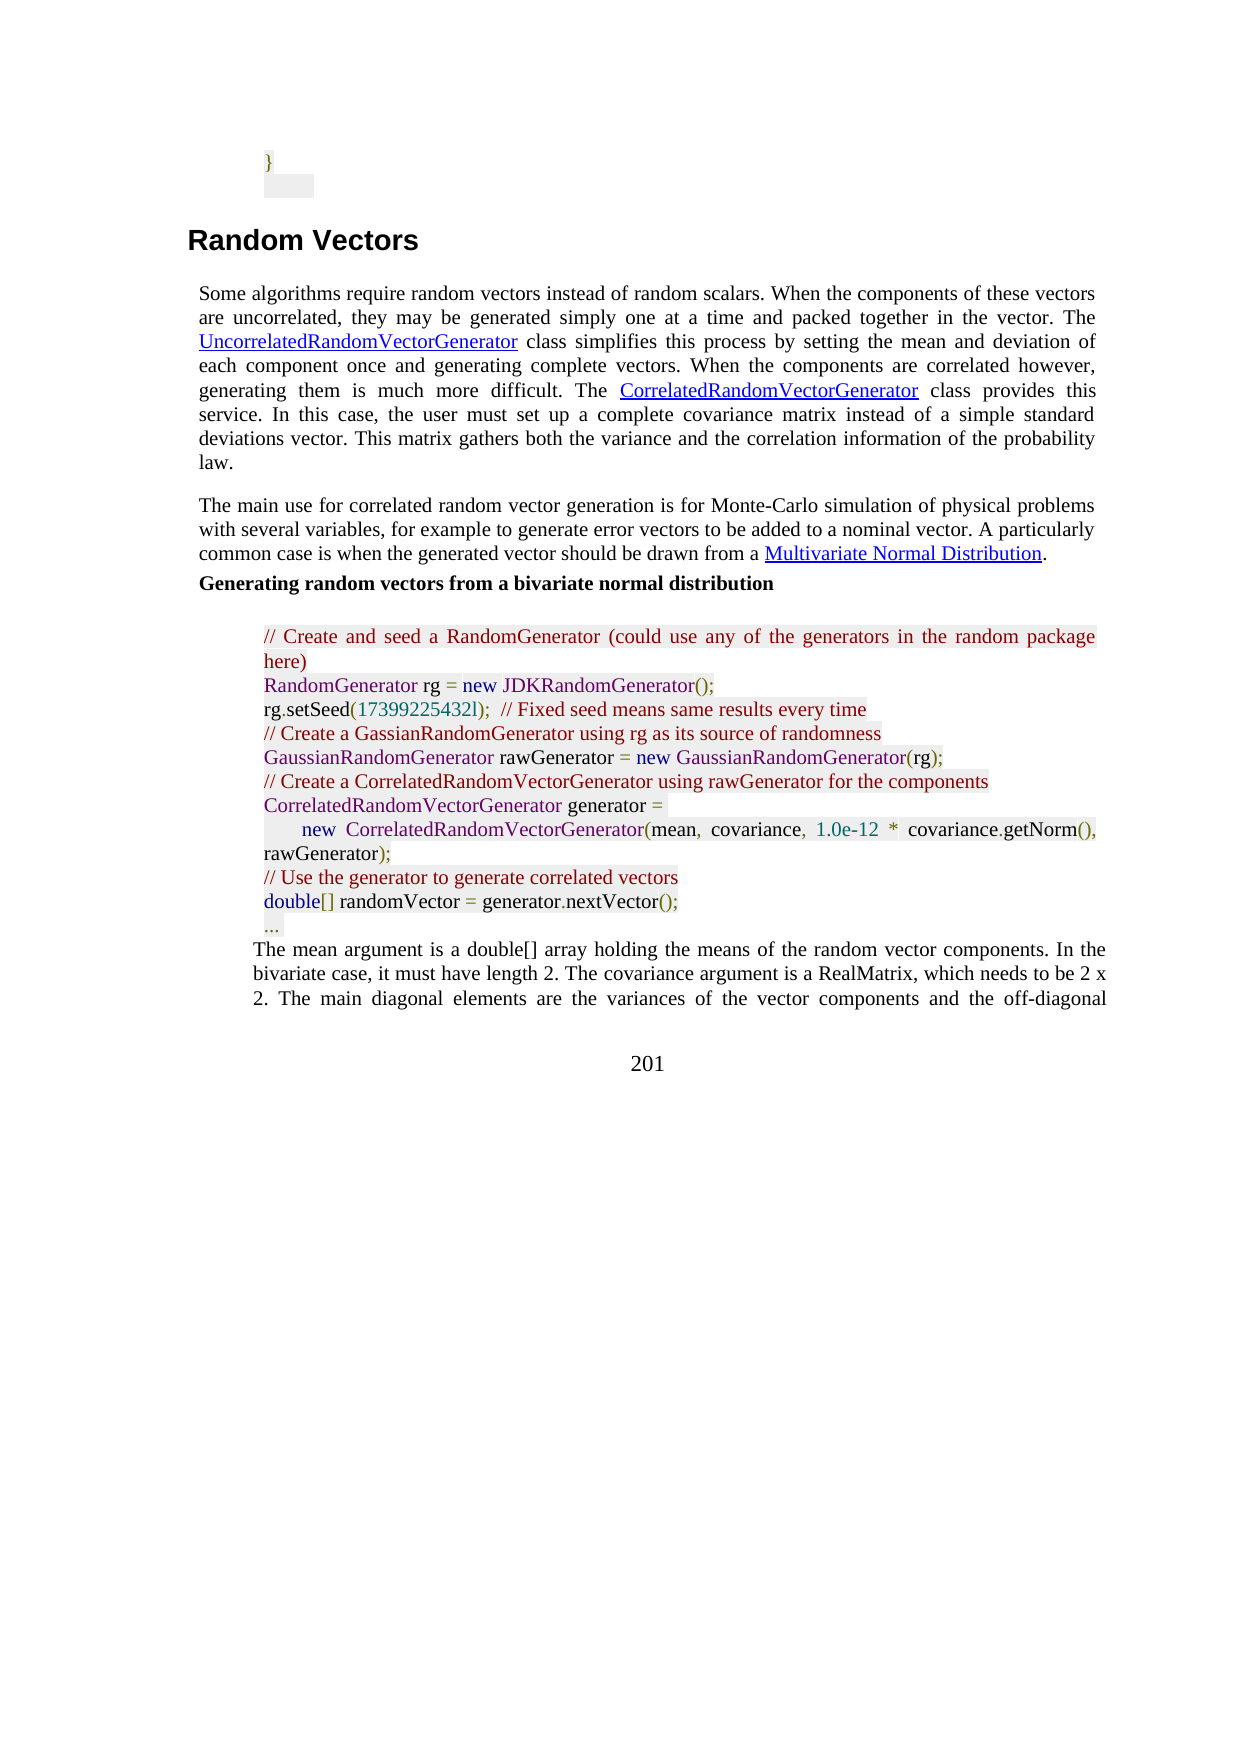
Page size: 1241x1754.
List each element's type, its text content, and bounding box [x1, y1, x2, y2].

text } [264, 150, 1097, 174]
list The mean argument is a double[] array holding the means of the random vector components. In the bivariate case, it must have length 2. The covariance argument is a RealMatrix, which needs to be 2 x 2. The main diagonal elements are the variances of the vector components and the off-diagonal [253, 937, 1108, 1009]
text // Create a GassianRandomGenerator using rg as its source of randomness [264, 721, 1097, 745]
text double[] randomVector = generator.nextVector(); [264, 889, 1097, 913]
text CorrelatedRandomVectorGenerator generator = [264, 793, 1097, 817]
subtitle Random Vectors [187, 223, 1108, 256]
text The main use for correlated random vector generation is for Monte-Carlo simulation of physical problems with several variables, for example to generate error vectors to be added to a nominal vector. A particularly common case is when the generated vector should be drawn from a Multivariate Normal Distribution. [198, 492, 1097, 565]
subtitle Generating random vectors from a bivariate normal distribution [198, 571, 1097, 595]
text rg.setSeed(17399225432l); // Fixed seed means same results every time [264, 697, 1097, 721]
text RandomGenerator rg = new JDKRandomGenerator(); [264, 673, 1097, 697]
text GaussianRandomGenerator rawGenerator = new GaussianRandomGenerator(rg); [264, 745, 1097, 769]
text // Use the generator to generate correlated vectors [264, 865, 1097, 889]
text Some algorithms require random vectors instead of random scalars. When the components of these vectors are uncorrelated, they may be generated simply one at a time and packed together in the vector. The UncorrelatedRandomVectorGenerator class simplifies this process by setting the mean and deviation of each component once and generating complete vectors. When the components are correlated however, generating them is much more difficult. The CorrelatedRandomVectorGenerator class provides this service. In this case, the user must set up a complete covariance matrix instead of a simple standard deviations vector. This matrix gathers both the variance and the correlation information of the probability law. [198, 281, 1097, 474]
text new CorrelatedRandomVectorGenerator(mean, covariance, 1.0e-12 * covariance.getNorm(), rawGenerator); [264, 817, 1097, 865]
text // Create a CorrelatedRandomVectorGenerator using rawGenerator for the components [264, 769, 1097, 793]
text ... [264, 913, 1097, 937]
text // Create and seed a RandomGenerator (could use any of the generators in the random package here) [264, 624, 1097, 673]
